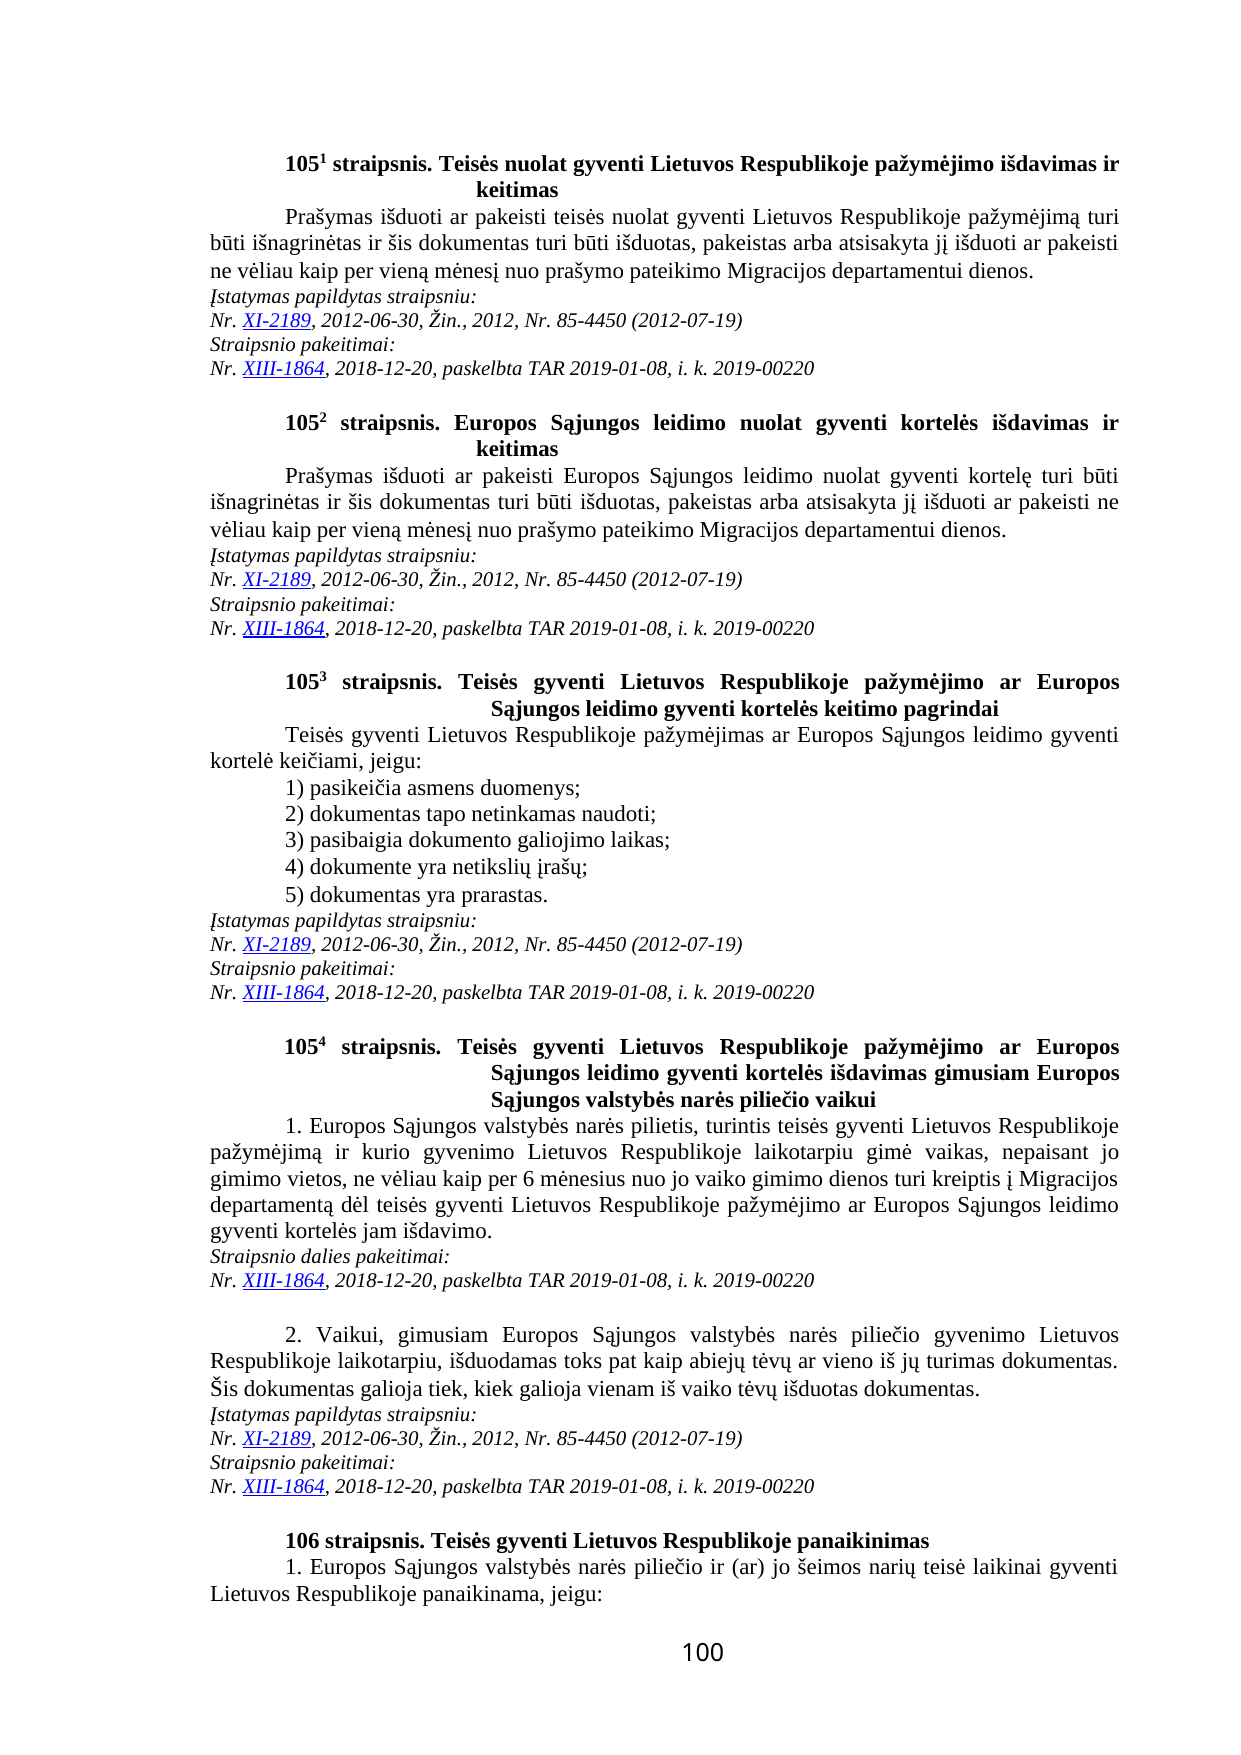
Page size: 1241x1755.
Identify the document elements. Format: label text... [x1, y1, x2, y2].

text Nr. XIII-1864, 2018-12-20, paskelbta TAR 2019-01-08, i. k. 2019-00220 [210, 980, 1120, 1004]
text 1054 straipsnis. Teisės gyventi Lietuvos Respublikoje pažymėjimo ar Europos Sąjungos leidimo gyventi kortelės išdavimas gimusiam Europos Sąjungos valstybės narės piliečio vaikui [284, 1033, 1120, 1112]
text 2. Vaikui, gimusiam Europos Sąjungos valstybės narės piliečio gyvenimo Lietuvos Respublikoje laikotarpiu, išduodamas toks pat kaip abiejų tėvų ar vieno iš jų turimas dokumentas. Šis dokumentas galioja tiek, kiek galioja vienam iš vaiko tėvų išduotas dokumentas. [210, 1321, 1120, 1402]
text Straipsnio pakeitimai: [210, 591, 1120, 616]
text Nr. XI-2189, 2012-06-30, Žin., 2012, Nr. 85-4450 (2012-07-19) [210, 567, 1120, 591]
text 1051 straipsnis. Teisės nuolat gyventi Lietuvos Respublikoje pažymėjimo išdavimas ir keitimas [285, 150, 1120, 203]
text Įstatymas papildytas straipsniu: [210, 908, 1120, 932]
text Nr. XIII-1864, 2018-12-20, paskelbta TAR 2019-01-08, i. k. 2019-00220 [210, 356, 1120, 380]
text Įstatymas papildytas straipsniu: [210, 284, 1120, 308]
text Teisės gyventi Lietuvos Respublikoje pažymėjimas ar Europos Sąjungos leidimo gyventi kortelė keičiami, jeigu: [210, 721, 1120, 774]
text 1052 straipsnis. Europos Sąjungos leidimo nuolat gyventi kortelės išdavimas ir keitimas [285, 409, 1120, 462]
text Prašymas išduoti ar pakeisti Europos Sąjungos leidimo nuolat gyventi kortelę turi būti išnagrinėtas ir šis dokumentas turi būti išduotas, pakeistas arba atsisakyta jį išduoti ar pakeisti ne vėliau kaip per vieną mėnesį nuo prašymo pateikimo Migracijos departamentui dienos. [210, 462, 1120, 543]
text 1) pasikeičia asmens duomenys; [210, 774, 1120, 800]
text Straipsnio dalies pakeitimai: [210, 1244, 1120, 1268]
text Nr. XI-2189, 2012-06-30, Žin., 2012, Nr. 85-4450 (2012-07-19) [210, 1426, 1120, 1450]
text Nr. XI-2189, 2012-06-30, Žin., 2012, Nr. 85-4450 (2012-07-19) [210, 932, 1120, 956]
text 2) dokumentas tapo netinkamas naudoti; [210, 800, 1120, 826]
text 4) dokumente yra netikslių įrašų; [210, 853, 1120, 879]
text Įstatymas papildytas straipsniu: [210, 543, 1120, 567]
text Straipsnio pakeitimai: [210, 332, 1120, 356]
text 1053 straipsnis. Teisės gyventi Lietuvos Respublikoje pažymėjimo ar Europos Sąjungos leidimo gyventi kortelės keitimo pagrindai [285, 668, 1120, 721]
text 1. Europos Sąjungos valstybės narės piliečio ir (ar) jo šeimos narių teisė laikinai gyventi Lietuvos Respublikoje panaikinama, jeigu: [210, 1553, 1120, 1606]
text Įstatymas papildytas straipsniu: [210, 1402, 1120, 1426]
text Nr. XIII-1864, 2018-12-20, paskelbta TAR 2019-01-08, i. k. 2019-00220 [210, 1474, 1120, 1498]
text 1. Europos Sąjungos valstybės narės pilietis, turintis teisės gyventi Lietuvos Respublikoje pažymėjimą ir kurio gyvenimo Lietuvos Respublikoje laikotarpiu gimė vaikas, nepaisant jo gimimo vietos, ne vėliau kaip per 6 mėnesius nuo jo vaiko gimimo dienos turi kreiptis į Migracijos departamentą dėl teisės gyventi Lietuvos Respublikoje pažymėjimo ar Europos Sąjungos leidimo gyventi kortelės jam išdavimo. [210, 1112, 1120, 1244]
text Straipsnio pakeitimai: [210, 1450, 1120, 1474]
text Straipsnio pakeitimai: [210, 956, 1120, 980]
text Nr. XI-2189, 2012-06-30, Žin., 2012, Nr. 85-4450 (2012-07-19) [210, 308, 1120, 332]
text Prašymas išduoti ar pakeisti teisės nuolat gyventi Lietuvos Respublikoje pažymėjimą turi būti išnagrinėtas ir šis dokumentas turi būti išduotas, pakeistas arba atsisakyta jį išduoti ar pakeisti ne vėliau kaip per vieną mėnesį nuo prašymo pateikimo Migracijos departamentui dienos. [210, 203, 1120, 284]
text Nr. XIII-1864, 2018-12-20, paskelbta TAR 2019-01-08, i. k. 2019-00220 [210, 1268, 1120, 1292]
text Nr. XIII-1864, 2018-12-20, paskelbta TAR 2019-01-08, i. k. 2019-00220 [210, 616, 1120, 639]
text 3) pasibaigia dokumento galiojimo laikas; [210, 826, 1120, 853]
text 106 straipsnis. Teisės gyventi Lietuvos Respublikoje panaikinimas [210, 1527, 1120, 1553]
text 5) dokumentas yra prarastas. [210, 879, 1120, 908]
